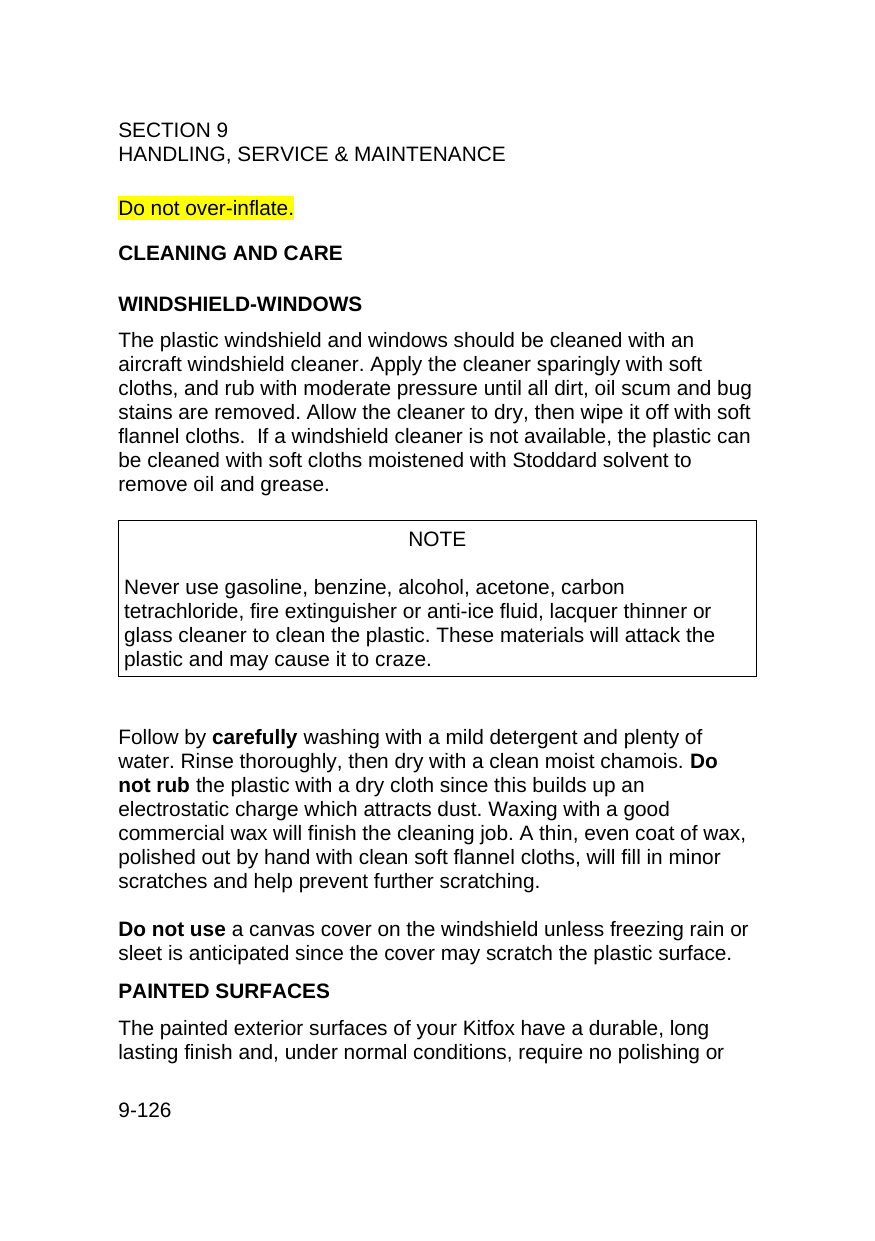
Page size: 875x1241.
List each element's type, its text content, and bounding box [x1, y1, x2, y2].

text The painted exterior surfaces of your Kitfox have a durable, long lasting finish and, under normal conditions, require no polishing or [118, 1016, 756, 1064]
table_header NOTE Never use gasoline, benzine, alcohol, acetone, carbon tetrachloride, fire extinguisher or anti-ice fluid, lacquer thinner or glass cleaner to clean the plastic. These materials will attack the plastic and may cause it to craze. [119, 521, 756, 676]
subtitle WINDSHIELD-WINDOWS [118, 292, 756, 316]
subtitle CLEANING AND CARE [118, 241, 756, 265]
text Follow by carefully washing with a mild detergent and plenty of water. Rinse thoroughly, then dry with a clean moist chamois. Do not rub the plastic with a dry cloth since this builds up an electrostatic charge which attracts dust. Waxing with a good commercial wax will finish the cleaning job. A thin, even coat of wax, polished out by hand with clean soft flannel cloths, will fill in minor scratches and help prevent further scratching. [118, 725, 756, 893]
subtitle PAINTED SURFACES [118, 979, 756, 1003]
text Do not use a canvas cover on the windshield unless freezing rain or sleet is anticipated since the cover may scratch the plastic surface. [118, 917, 756, 965]
text The plastic windshield and windows should be cleaned with an aircraft windshield cleaner. Apply the cleaner sparingly with soft cloths, and rub with moderate pressure until all dirt, oil scum and bug stains are removed. Allow the cleaner to dry, then wipe it off with soft flannel cloths. If a windshield cleaner is not available, the plastic can be cleaned with soft cloths moistened with Stoddard solvent to remove oil and grease. [118, 328, 756, 496]
text Do not over-inflate. [118, 196, 756, 220]
